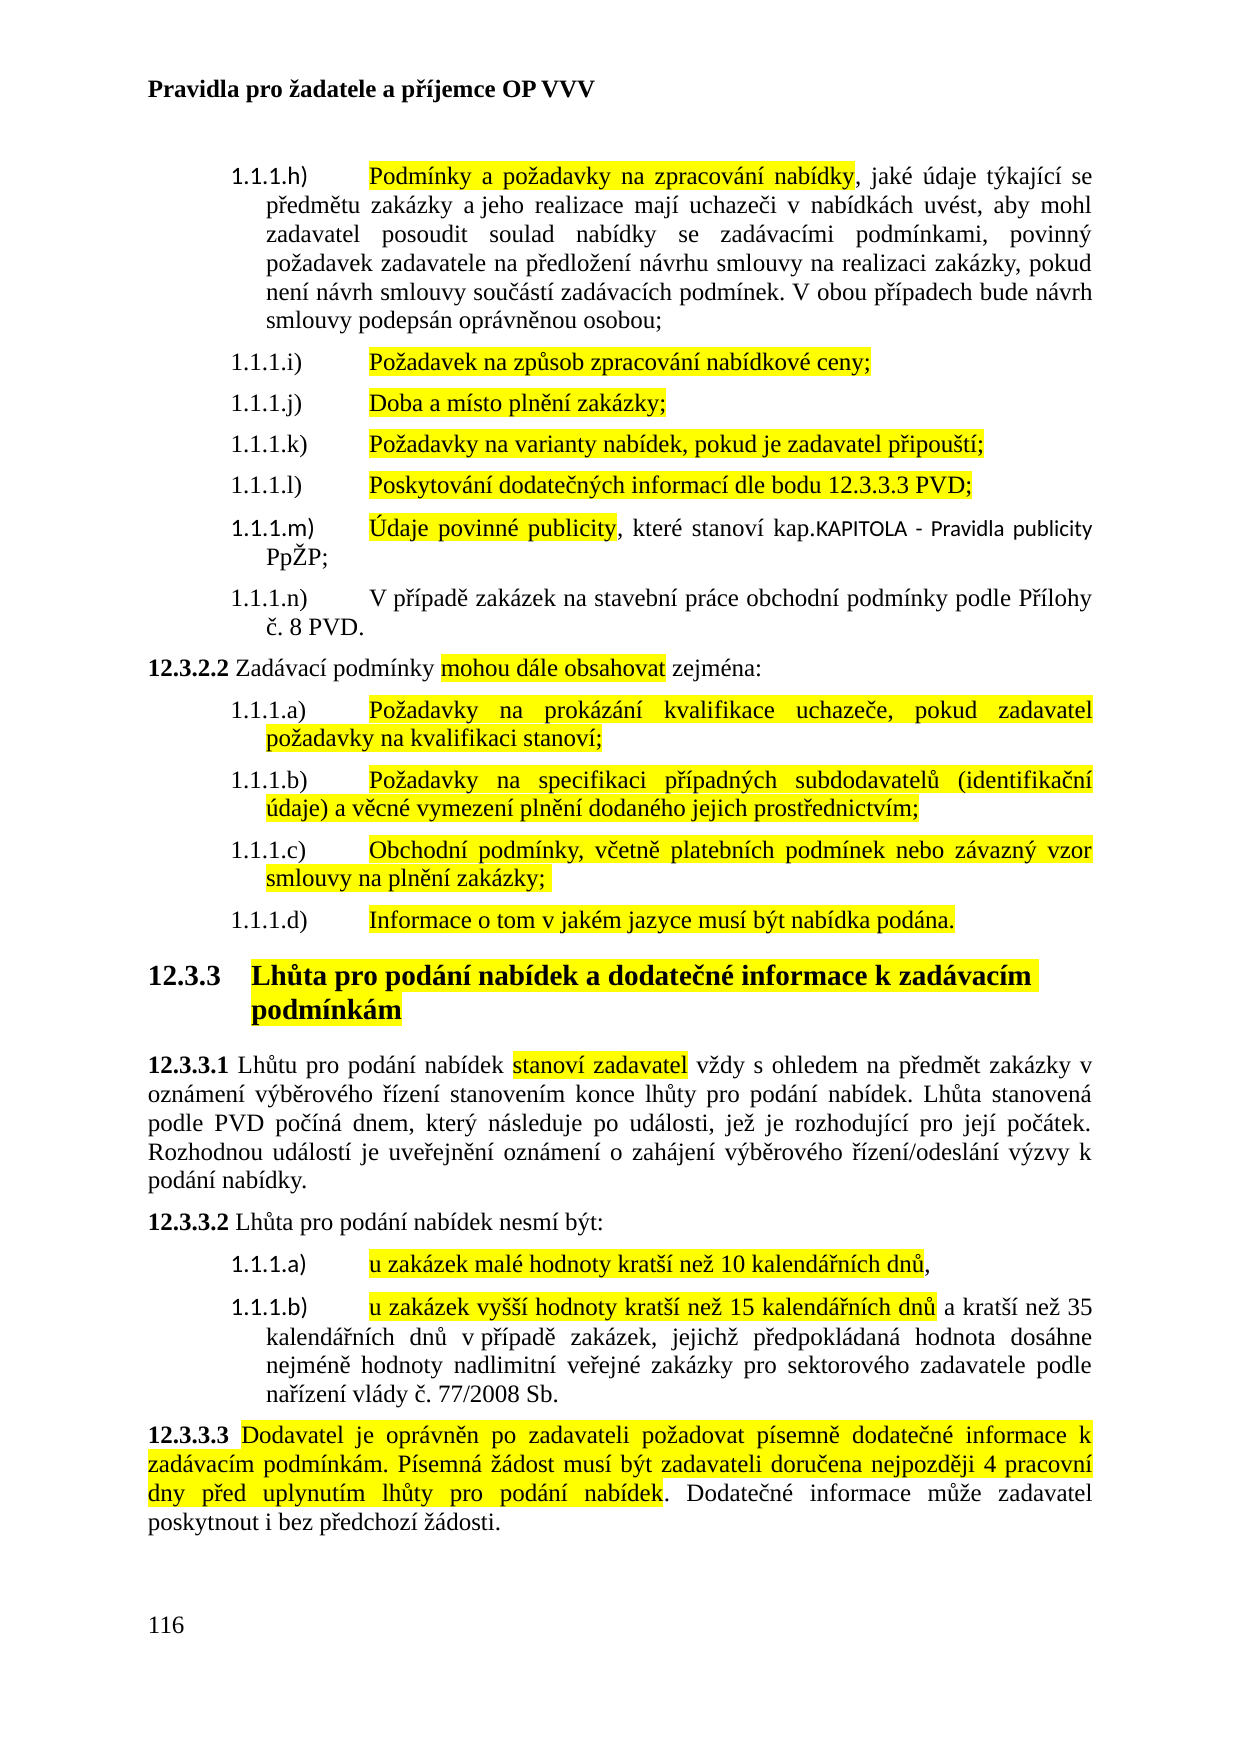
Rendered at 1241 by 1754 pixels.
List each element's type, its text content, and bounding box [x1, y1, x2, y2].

text 12.3.3.1 Lhůtu pro podání nabídek stanoví zadavatel vždy s ohledem na předmět zakázky v oznámení výběrového řízení stanovením konce lhůty pro podání nabídek. Lhůta stanovená podle PVD počíná dnem, který následuje po události, jež je rozhodující pro její počátek. Rozhodnou událostí je uveřejnění oznámení o zahájení výběrového řízení/odeslání výzvy k podání nabídky. [148, 1051, 1093, 1194]
list Informace o tom v jakém jazyce musí být nabídka podána. [230, 905, 1093, 933]
list Lhůta pro podání nabídek a dodatečné informace k zadávacím podmínkám [148, 958, 1093, 1026]
text 12.3.3.3 Dodavatel je oprávněn po zadavateli požadovat písemně dodatečné informace k zadávacím podmínkám. Písemná žádost musí být zadavateli doručena nejpozději 4 pracovní dny před uplynutím lhůty pro podání nabídek. Dodatečné informace může zadavatel poskytnout i bez předchozí žádosti. [148, 1420, 1093, 1535]
text 12.3.3.2 Lhůta pro podání nabídek nesmí být: [148, 1207, 1093, 1236]
list Obchodní podmínky, včetně platebních podmínek nebo závazný vzor smlouvy na plnění zakázky; [230, 835, 1093, 892]
list Požadavky na varianty nabídek, pokud je zadavatel připouští; [230, 429, 1093, 458]
list u zakázek malé hodnoty kratší než 10 kalendářních dnů, [230, 1248, 1093, 1279]
list Požadavky na specifikaci případných subdodavatelů (identifikační údaje) a věcné vymezení plnění dodaného jejich prostřednictvím; [230, 765, 1093, 822]
text 12.3.2.2 Zadávací podmínky mohou dále obsahovat zejména: [148, 653, 1093, 682]
list Požadavek na způsob zpracování nabídkové ceny; [230, 347, 1093, 376]
list Poskytování dodatečných informací dle bodu 12.3.3.3 PVD; [230, 471, 1093, 499]
list Údaje povinné publicity, které stanoví kap.KAPITOLA - Pravidla publicity PpŽP; [230, 512, 1093, 571]
list V případě zakázek na stavební práce obchodní podmínky podle Přílohy č. 8 PVD. [230, 583, 1093, 641]
list u zakázek vyšší hodnoty kratší než 15 kalendářních dnů a kratší než 35 kalendářních dnů v případě zakázek, jejichž předpokládaná hodnota dosáhne nejméně hodnoty nadlimitní veřejné zakázky pro sektorového zadavatele podle nařízení vlády č. 77/2008 Sb. [230, 1291, 1093, 1408]
list Doba a místo plnění zakázky; [230, 388, 1093, 417]
list Podmínky a požadavky na zpracování nabídky, jaké údaje týkající se předmětu zakázky a jeho realizace mají uchazeči v nabídkách uvést, aby mohl zadavatel posoudit soulad nabídky se zadávacími podmínkami, povinný požadavek zadavatele na předložení návrhu smlouvy na realizaci zakázky, pokud není návrh smlouvy součástí zadávacích podmínek. V obou případech bude návrh smlouvy podepsán oprávněnou osobou; [230, 160, 1093, 334]
list Požadavky na prokázání kvalifikace uchazeče, pokud zadavatel požadavky na kvalifikaci stanoví; [230, 695, 1093, 752]
